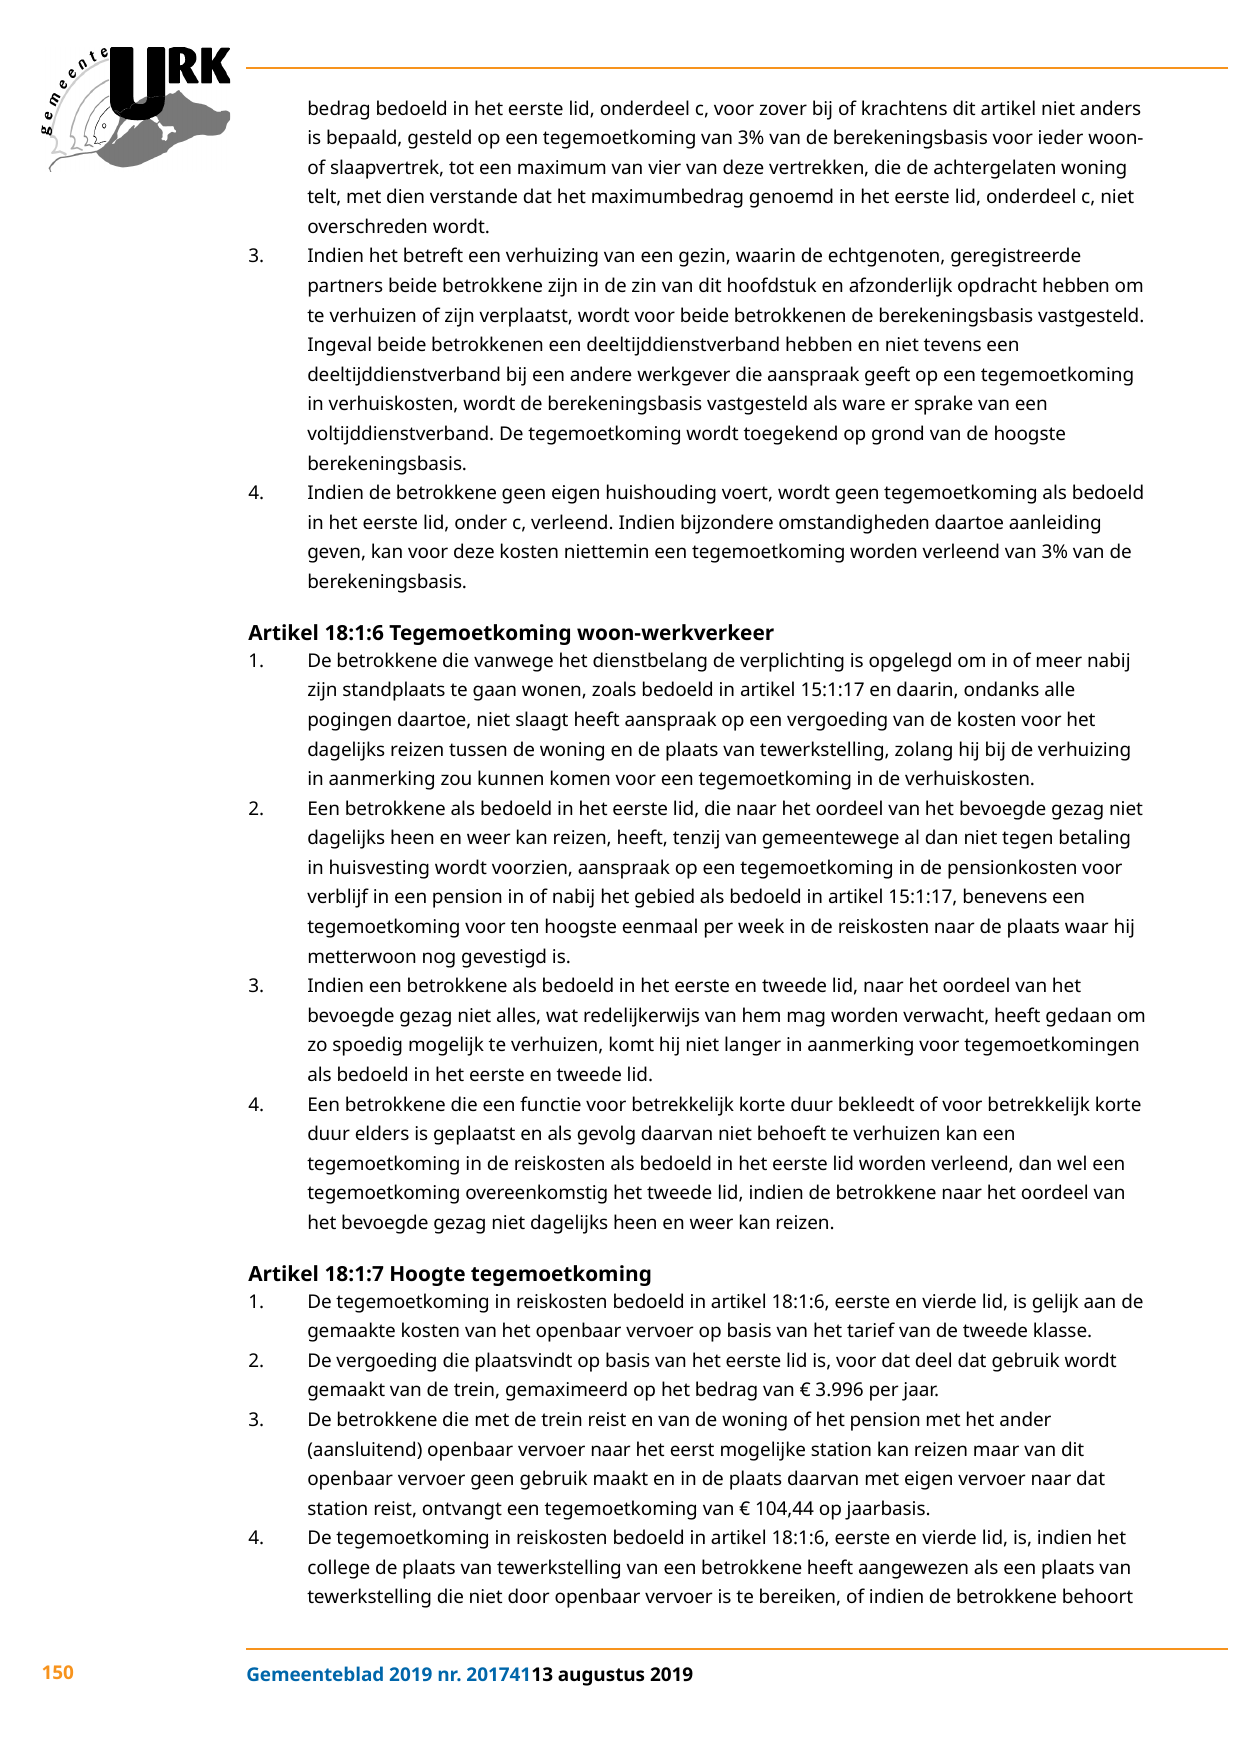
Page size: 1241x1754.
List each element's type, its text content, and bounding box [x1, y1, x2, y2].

list Indien een betrokkene als bedoeld in het eerste en tweede lid, naar het oordeel van het bevoegde gezag niet alles, wat redelijkerwijs van hem mag worden verwacht, heeft gedaan om zo spoedig mogelijk te verhuizen, komt hij niet langer in aanmerking voor tegemoetkomingen als bedoeld in het eerste en tweede lid. [248, 972, 1152, 1087]
list De vergoeding die plaatsvindt op basis van het eerste lid is, voor dat deel dat gebruik wordt gemaakt van de trein, gemaximeerd op het bedrag van € 3.996 per jaar. [248, 1347, 1152, 1402]
picture [41, 47, 231, 172]
list Een betrokkene als bedoeld in het eerste lid, die naar het oordeel van het bevoegde gezag niet dagelijks heen en weer kan reizen, heeft, tenzij van gemeentewege al dan niet tegen betaling in huisvesting wordt voorzien, aanspraak op een tegemoetkoming in de pensionkosten voor verblijf in een pension in of nabij het gebied als bedoeld in artikel 15:1:17, benevens een tegemoetkoming voor ten hoogste eenmaal per week in de reiskosten naar de plaats waar hij metterwoon nog gevestigd is. [248, 795, 1152, 968]
list Een betrokkene die een functie voor betrekkelijk korte duur bekleedt of voor betrekkelijk korte duur elders is geplaatst en als gevolg daarvan niet behoeft te verhuizen kan een tegemoetkoming in de reiskosten als bedoeld in het eerste lid worden verleend, dan wel een tegemoetkoming overeenkomstig het tweede lid, indien de betrokkene naar het oordeel van het bevoegde gezag niet dagelijks heen en weer kan reizen. [248, 1091, 1152, 1235]
list Indien het betreft een verhuizing van een gezin, waarin de echtgenoten, geregistreerde partners beide betrokkene zijn in de zin van dit hoofdstuk en afzonderlijk opdracht hebben om te verhuizen of zijn verplaatst, wordt voor beide betrokkenen de berekeningsbasis vastgesteld. Ingeval beide betrokkenen een deeltijddienstverband hebben en niet tevens een deeltijddienstverband bij een andere werkgever die aanspraak geeft op een tegemoetkoming in verhuiskosten, wordt de berekeningsbasis vastgesteld als ware er sprake van een voltijddienstverband. De tegemoetkoming wordt toegekend op grond van de hoogste berekeningsbasis. [248, 243, 1152, 476]
text Artikel 18:1:7 Hoogte tegemoetkoming [248, 1259, 1152, 1288]
list De tegemoetkoming in reiskosten bedoeld in artikel 18:1:6, eerste en vierde lid, is gelijk aan de gemaakte kosten van het openbaar vervoer op basis van het tarief van de tweede klasse. [248, 1288, 1152, 1343]
text Artikel 18:1:6 Tegemoetkoming woon-werkverkeer [248, 618, 1152, 647]
list De tegemoetkoming in reiskosten bedoeld in artikel 18:1:6, eerste en vierde lid, is, indien het college de plaats van tewerkstelling van een betrokkene heeft aangewezen als een plaats van tewerkstelling die niet door openbaar vervoer is te bereiken, of indien de betrokkene behoort [248, 1524, 1152, 1609]
list De betrokkene die vanwege het dienstbelang de verplichting is opgelegd om in of meer nabij zijn standplaats te gaan wonen, zoals bedoeld in artikel 15:1:17 en daarin, ondanks alle pogingen daartoe, niet slaagt heeft aanspraak op een vergoeding van de kosten voor het dagelijks reizen tussen de woning en de plaats van tewerkstelling, zolang hij bij de verhuizing in aanmerking zou kunnen komen voor een tegemoetkoming in de verhuiskosten. [248, 647, 1152, 791]
list bedrag bedoeld in het eerste lid, onderdeel c, voor zover bij of krachtens dit artikel niet anders is bepaald, gesteld op een tegemoetkoming van 3% van de berekeningsbasis voor ieder woon- of slaapvertrek, tot een maximum van vier van deze vertrekken, die de achtergelaten woning telt, met dien verstande dat het maximumbedrag genoemd in het eerste lid, onderdeel c, niet overschreden wordt. [248, 95, 1152, 239]
list Indien de betrokkene geen eigen huishouding voert, wordt geen tegemoetkoming als bedoeld in het eerste lid, onder c, verleend. Indien bijzondere omstandigheden daartoe aanleiding geven, kan voor deze kosten niettemin een tegemoetkoming worden verleend van 3% van de berekeningsbasis. [248, 479, 1152, 594]
list De betrokkene die met de trein reist en van de woning of het pension met het ander (aansluitend) openbaar vervoer naar het eerst mogelijke station kan reizen maar van dit openbaar vervoer geen gebruik maakt en in de plaats daarvan met eigen vervoer naar dat station reist, ontvangt een tegemoetkoming van € 104,44 op jaarbasis. [248, 1406, 1152, 1521]
